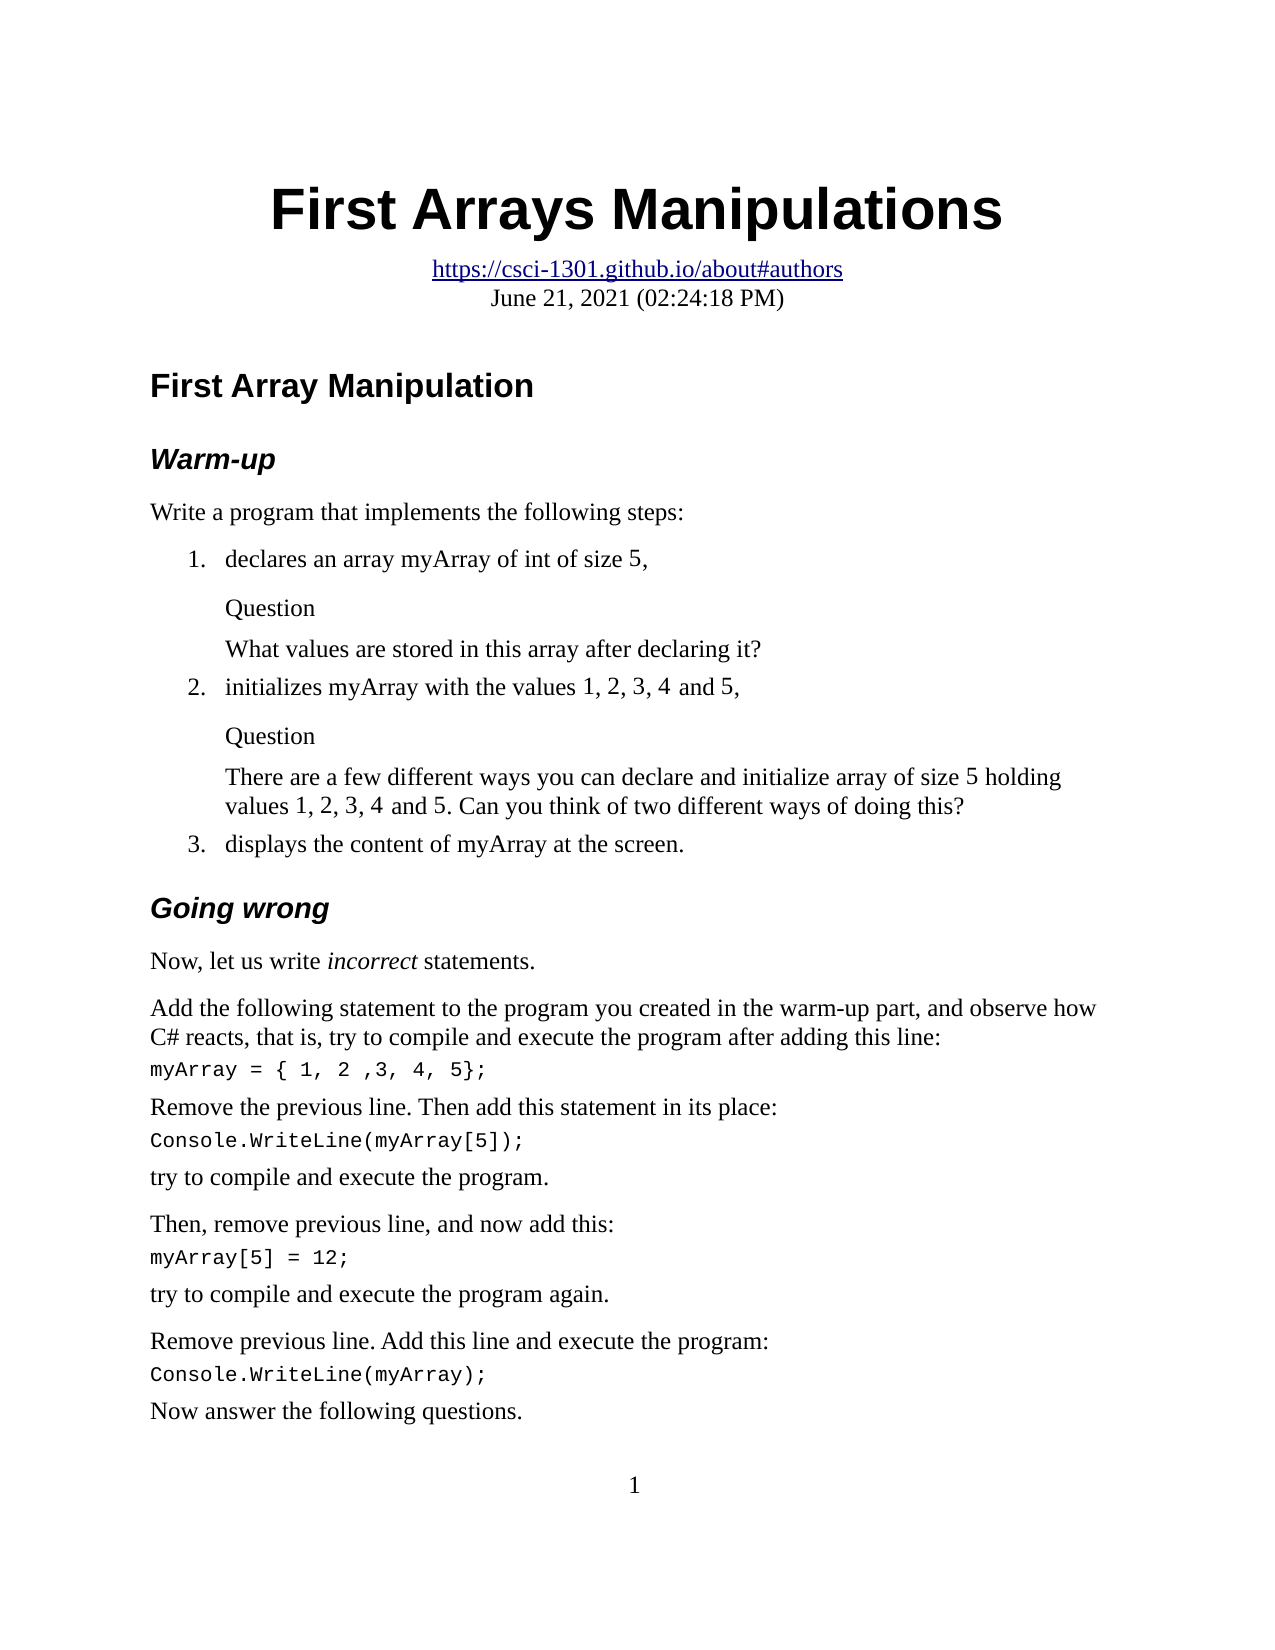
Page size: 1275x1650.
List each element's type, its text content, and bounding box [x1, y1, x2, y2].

list Question [187, 721, 1125, 750]
text Console.WriteLine(myArray[5]); [150, 1130, 1125, 1153]
subtitle First Array Manipulation [150, 366, 1125, 404]
list What values are stored in this array after declaring it? [187, 634, 1125, 663]
text myArray = { 1, 2 ,3, 4, 5}; [150, 1059, 1125, 1083]
text Now, let us write incorrect statements. [150, 946, 1125, 975]
list There are a few different ways you can declare and initialize array of size holding values , , , and . Can you think of two different ways of doing this? [187, 762, 1125, 820]
list declares an array myArray of int of size , [187, 544, 1125, 572]
subtitle Going wrong [150, 891, 1125, 925]
list displays the content of myArray at the screen. [187, 829, 1125, 857]
text try to compile and execute the program again. [150, 1279, 1125, 1308]
text https://csci-1301.github.io/about#authors [150, 254, 1125, 283]
list initializes myArray with the values , , , and , [187, 672, 1125, 701]
text try to compile and execute the program. [150, 1162, 1125, 1191]
text Write a program that implements the following steps: [150, 497, 1125, 526]
text Now answer the following questions. [150, 1396, 1125, 1425]
text myArray[5] = 12; [150, 1247, 1125, 1270]
text Add the following statement to the program you created in the warm-up part, and observe how C# reacts, that is, try to compile and execute the program after adding this line: [150, 993, 1125, 1051]
text Then, remove previous line, and now add this: [150, 1209, 1125, 1238]
list Question [187, 593, 1125, 622]
text Remove the previous line. Then add this statement in its place: [150, 1092, 1125, 1121]
subtitle Warm-up [150, 442, 1125, 476]
text Remove previous line. Add this line and execute the program: [150, 1326, 1125, 1355]
title First Arrays Manipulations [150, 175, 1125, 242]
text June 21, 2021 (02:24:18 PM) [150, 283, 1125, 312]
text Console.WriteLine(myArray); [150, 1364, 1125, 1387]
